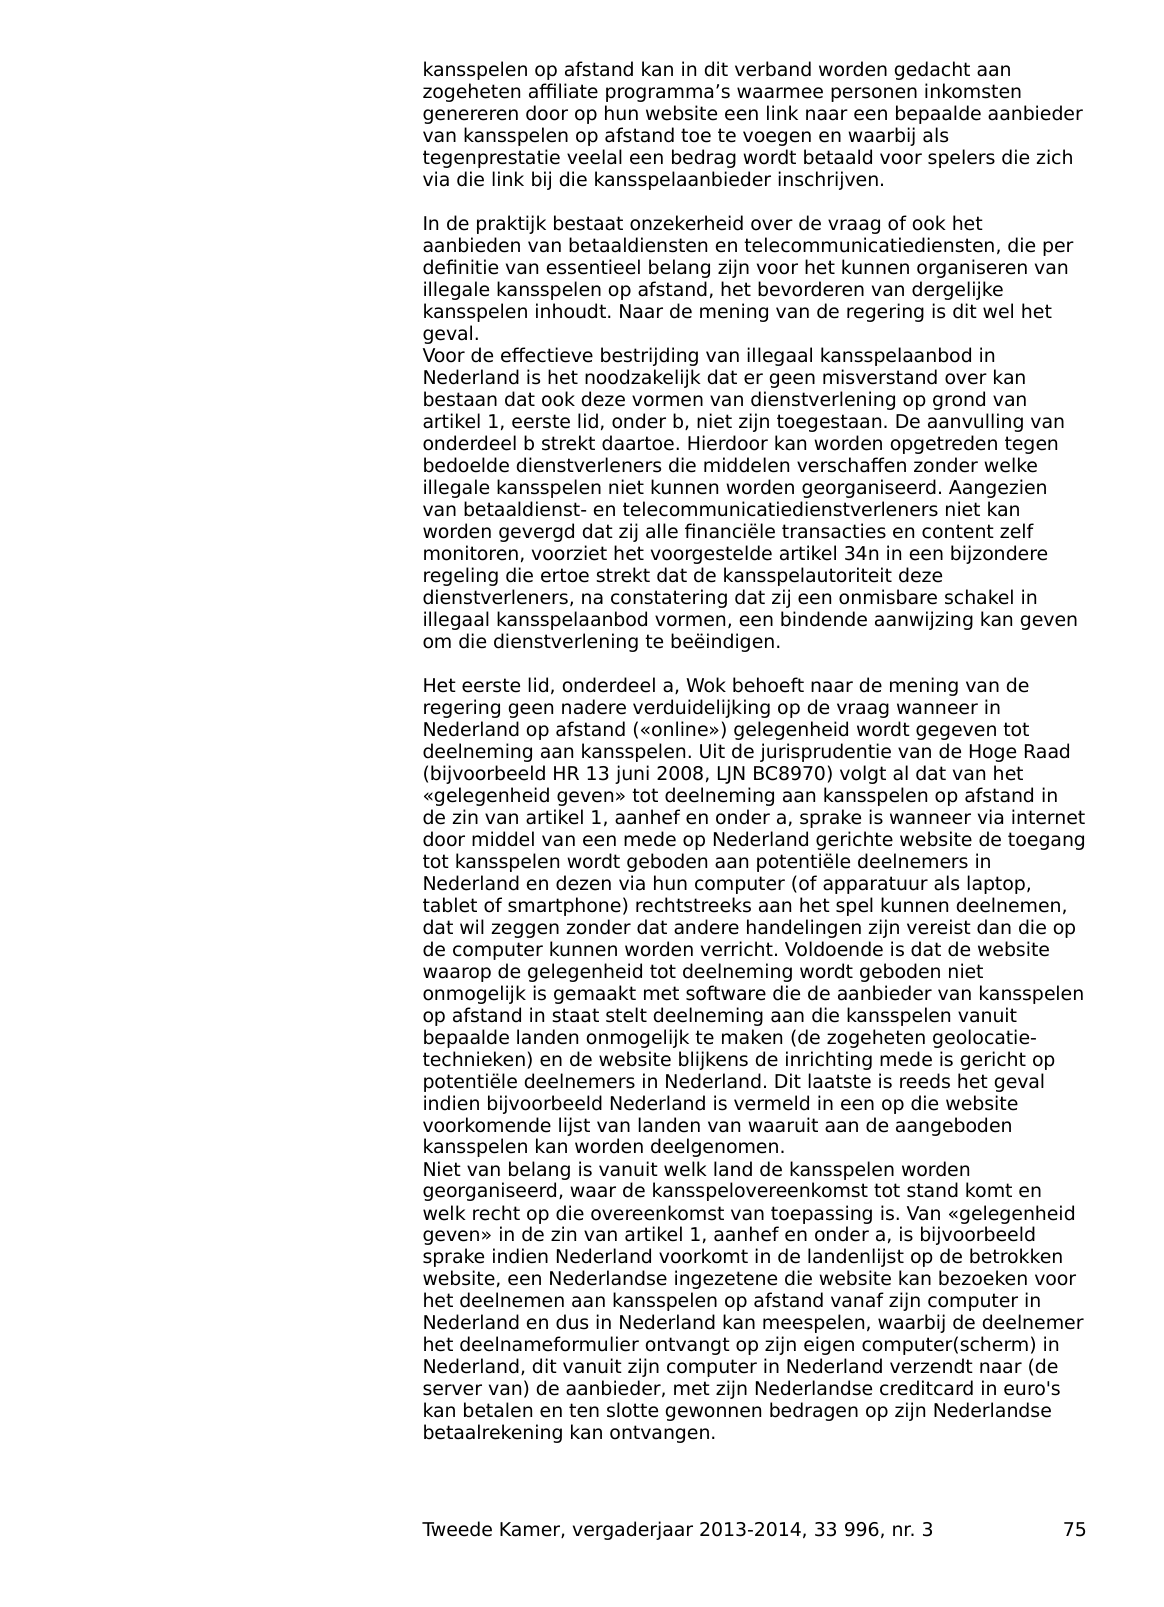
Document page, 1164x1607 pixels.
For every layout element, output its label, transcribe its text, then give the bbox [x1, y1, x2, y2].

text kansspelen op afstand kan in dit verband worden gedacht aan zogeheten affiliate programma’s waarmee personen inkomsten genereren door op hun website een link naar een bepaalde aanbieder van kansspelen op afstand toe te voegen en waarbij als tegenprestatie veelal een bedrag wordt betaald voor spelers die zich via die link bij die kansspelaanbieder inschrijven. [422, 59, 1087, 191]
text Niet van belang is vanuit welk land de kansspelen worden georganiseerd, waar de kansspelovereenkomst tot stand komt en welk recht op die overeenkomst van toepassing is. Van «gelegenheid geven» in de zin van artikel 1, aanhef en onder a, is bijvoorbeeld sprake indien Nederland voorkomt in de landenlijst op de betrokken website, een Nederlandse ingezetene die website kan bezoeken voor het deelnemen aan kansspelen op afstand vanaf zijn computer in Nederland en dus in Nederland kan meespelen, waarbij de deelnemer het deelnameformulier ontvangt op zijn eigen computer(scherm) in Nederland, dit vanuit zijn computer in Nederland verzendt naar (de server van) de aanbieder, met zijn Nederlandse creditcard in euro's kan betalen en ten slotte gewonnen bedragen op zijn Nederlandse betaalrekening kan ontvangen. [422, 1158, 1087, 1444]
text Voor de effectieve bestrijding van illegaal kansspelaanbod in Nederland is het noodzakelijk dat er geen misverstand over kan bestaan dat ook deze vormen van dienstverlening op grond van artikel 1, eerste lid, onder b, niet zijn toegestaan. De aanvulling van onderdeel b strekt daartoe. Hierdoor kan worden opgetreden tegen bedoelde dienstverleners die middelen verschaffen zonder welke illegale kansspelen niet kunnen worden georganiseerd. Aangezien van betaaldienst- en telecommunicatiedienstverleners niet kan worden gevergd dat zij alle financiële transacties en content zelf monitoren, voorziet het voorgestelde artikel 34n in een bijzondere regeling die ertoe strekt dat de kansspelautoriteit deze dienstverleners, na constatering dat zij een onmisbare schakel in illegaal kansspelaanbod vormen, een bindende aanwijzing kan geven om die dienstverlening te beëindigen. [422, 345, 1087, 653]
text In de praktijk bestaat onzekerheid over de vraag of ook het aanbieden van betaaldiensten en telecommunicatiediensten, die per definitie van essentieel belang zijn voor het kunnen organiseren van illegale kansspelen op afstand, het bevorderen van dergelijke kansspelen inhoudt. Naar de mening van de regering is dit wel het geval. [422, 213, 1087, 345]
text Het eerste lid, onderdeel a, Wok behoeft naar de mening van de regering geen nadere verduidelijking op de vraag wanneer in Nederland op afstand («online») gelegenheid wordt gegeven tot deelneming aan kansspelen. Uit de jurisprudentie van de Hoge Raad (bijvoorbeeld HR 13 juni 2008, LJN BC8970) volgt al dat van het «gelegenheid geven» tot deelneming aan kansspelen op afstand in de zin van artikel 1, aanhef en onder a, sprake is wanneer via internet door middel van een mede op Nederland gerichte website de toegang tot kansspelen wordt geboden aan potentiële deelnemers in Nederland en dezen via hun computer (of apparatuur als laptop, tablet of smartphone) rechtstreeks aan het spel kunnen deelnemen, dat wil zeggen zonder dat andere handelingen zijn vereist dan die op de computer kunnen worden verricht. Voldoende is dat de website waarop de gelegenheid tot deelneming wordt geboden niet onmogelijk is gemaakt met software die de aanbieder van kansspelen op afstand in staat stelt deelneming aan die kansspelen vanuit bepaalde landen onmogelijk te maken (de zogeheten geolocatie-technieken) en de website blijkens de inrichting mede is gericht op potentiële deelnemers in Nederland. Dit laatste is reeds het geval indien bijvoorbeeld Nederland is vermeld in een op die website voorkomende lijst van landen van waaruit aan de aangeboden kansspelen kan worden deelgenomen. [422, 675, 1087, 1158]
